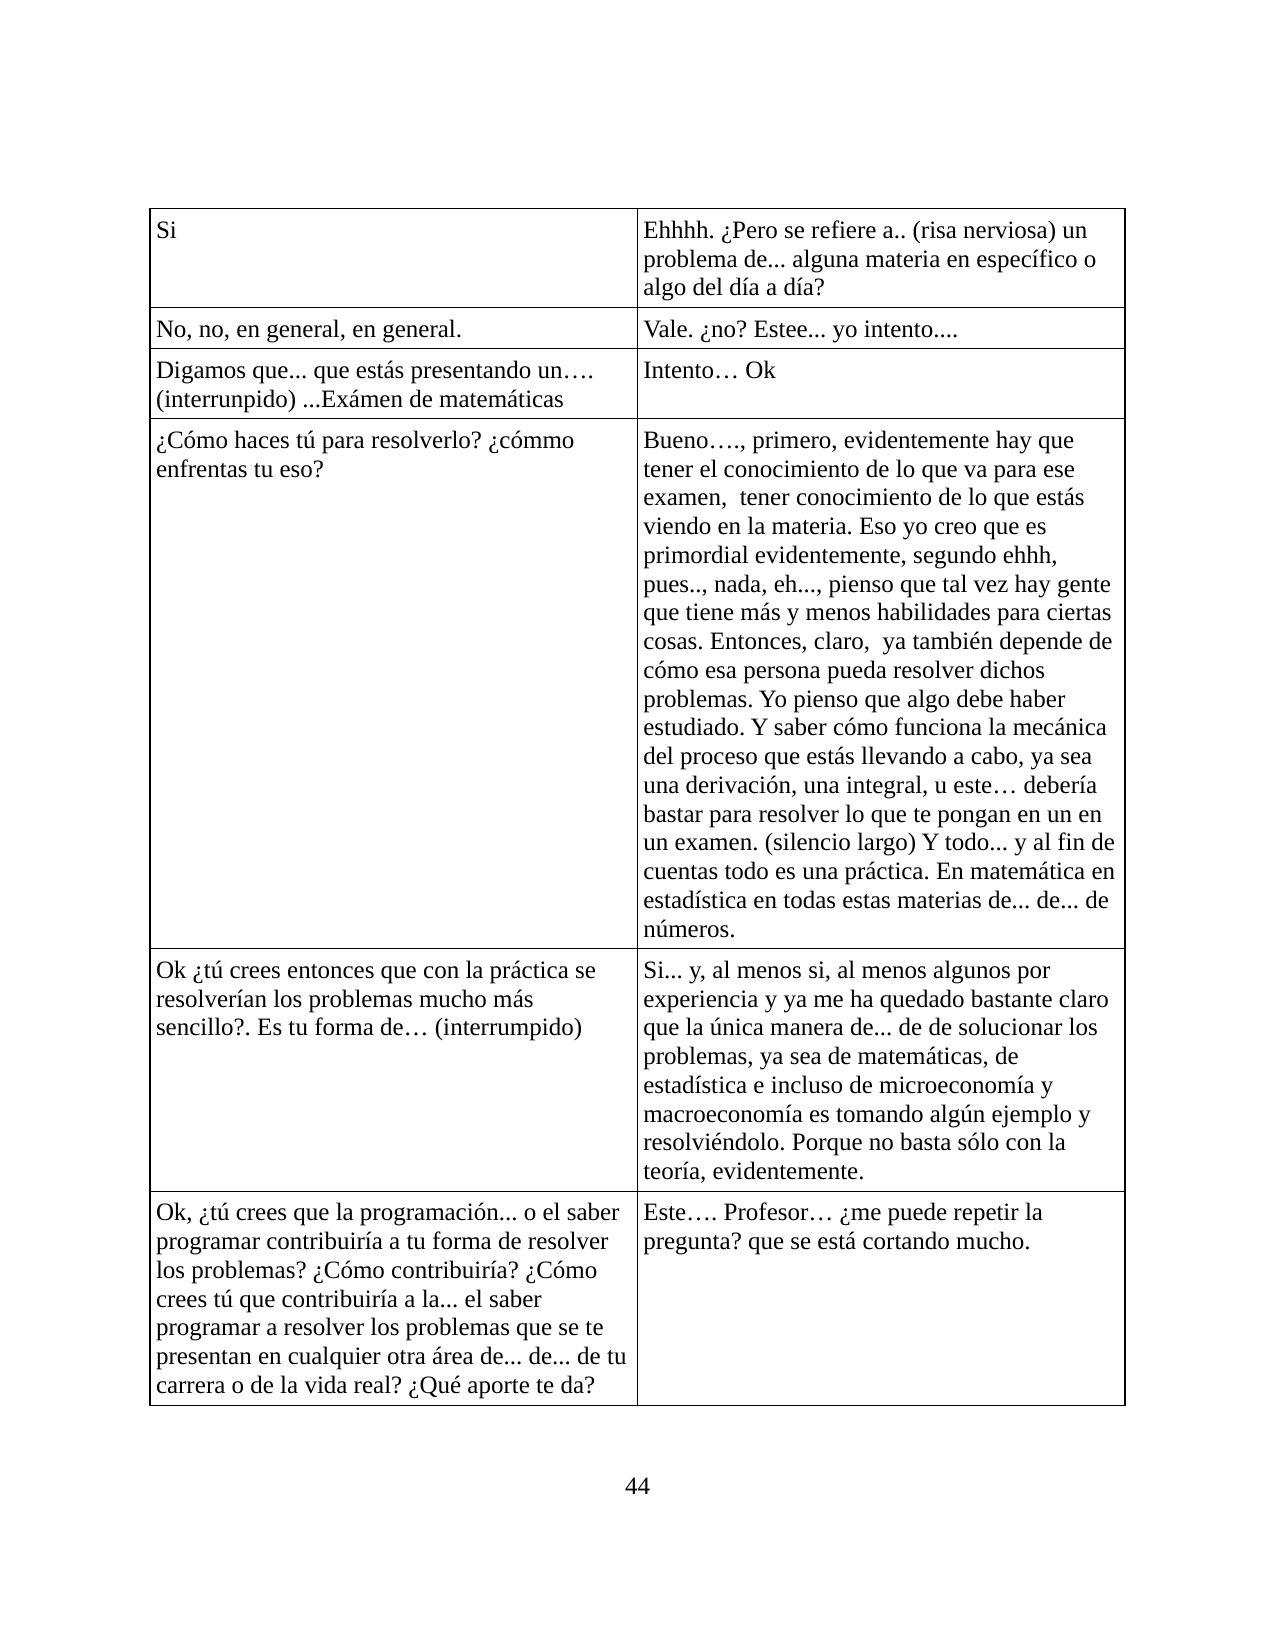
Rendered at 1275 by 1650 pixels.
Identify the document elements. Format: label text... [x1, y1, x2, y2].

table_cell Ok ¿tú crees entonces que con la práctica se resolverían los problemas mucho más sencillo?. Es tu forma de… (interrumpido) [151, 949, 637, 1191]
table_cell Si [151, 209, 637, 307]
table_cell Intento… Ok [638, 349, 1124, 418]
table_cell Bueno…., primero, evidentemente hay que tener el conocimiento de lo que va para ese examen, tener conocimiento de lo que estás viendo en la materia. Eso yo creo que es primordial evidentemente, segundo ehhh, pues.., nada, eh..., pienso que tal vez hay gente que tiene más y menos habilidades para ciertas cosas. Entonces, claro, ya también depende de cómo esa persona pueda resolver dichos problemas. Yo pienso que algo debe haber estudiado. Y saber cómo funciona la mecánica del proceso que estás llevando a cabo, ya sea una derivación, una integral, u este… debería bastar para resolver lo que te pongan en un en un examen. (silencio largo) Y todo... y al fin de cuentas todo es una práctica. En matemática en estadística en todas estas materias de... de... de números. [638, 419, 1124, 948]
table_cell Digamos que... que estás presentando un…. (interrunpido) ...Exámen de matemáticas [151, 349, 637, 418]
table_cell Ok, ¿tú crees que la programación... o el saber programar contribuiría a tu forma de resolver los problemas? ¿Cómo contribuiría? ¿Cómo crees tú que contribuiría a la... el saber programar a resolver los problemas que se te presentan en cualquier otra área de... de... de tu carrera o de la vida real? ¿Qué aporte te da? [151, 1192, 637, 1404]
table_cell Vale. ¿no? Estee... yo intento.... [638, 308, 1124, 348]
table_cell Ehhhh. ¿Pero se refiere a.. (risa nerviosa) un problema de... alguna materia en específico o algo del día a día? [638, 209, 1124, 307]
table_cell Este…. Profesor… ¿me puede repetir la pregunta? que se está cortando mucho. [638, 1192, 1124, 1404]
table_cell No, no, en general, en general. [151, 308, 637, 348]
table_cell ¿Cómo haces tú para resolverlo? ¿cómmo enfrentas tu eso? [151, 419, 637, 948]
table_cell Si... y, al menos si, al menos algunos por experiencia y ya me ha quedado bastante claro que la única manera de... de de solucionar los problemas, ya sea de matemáticas, de estadística e incluso de microeconomía y macroeconomía es tomando algún ejemplo y resolviéndolo. Porque no basta sólo con la teoría, evidentemente. [638, 949, 1124, 1191]
